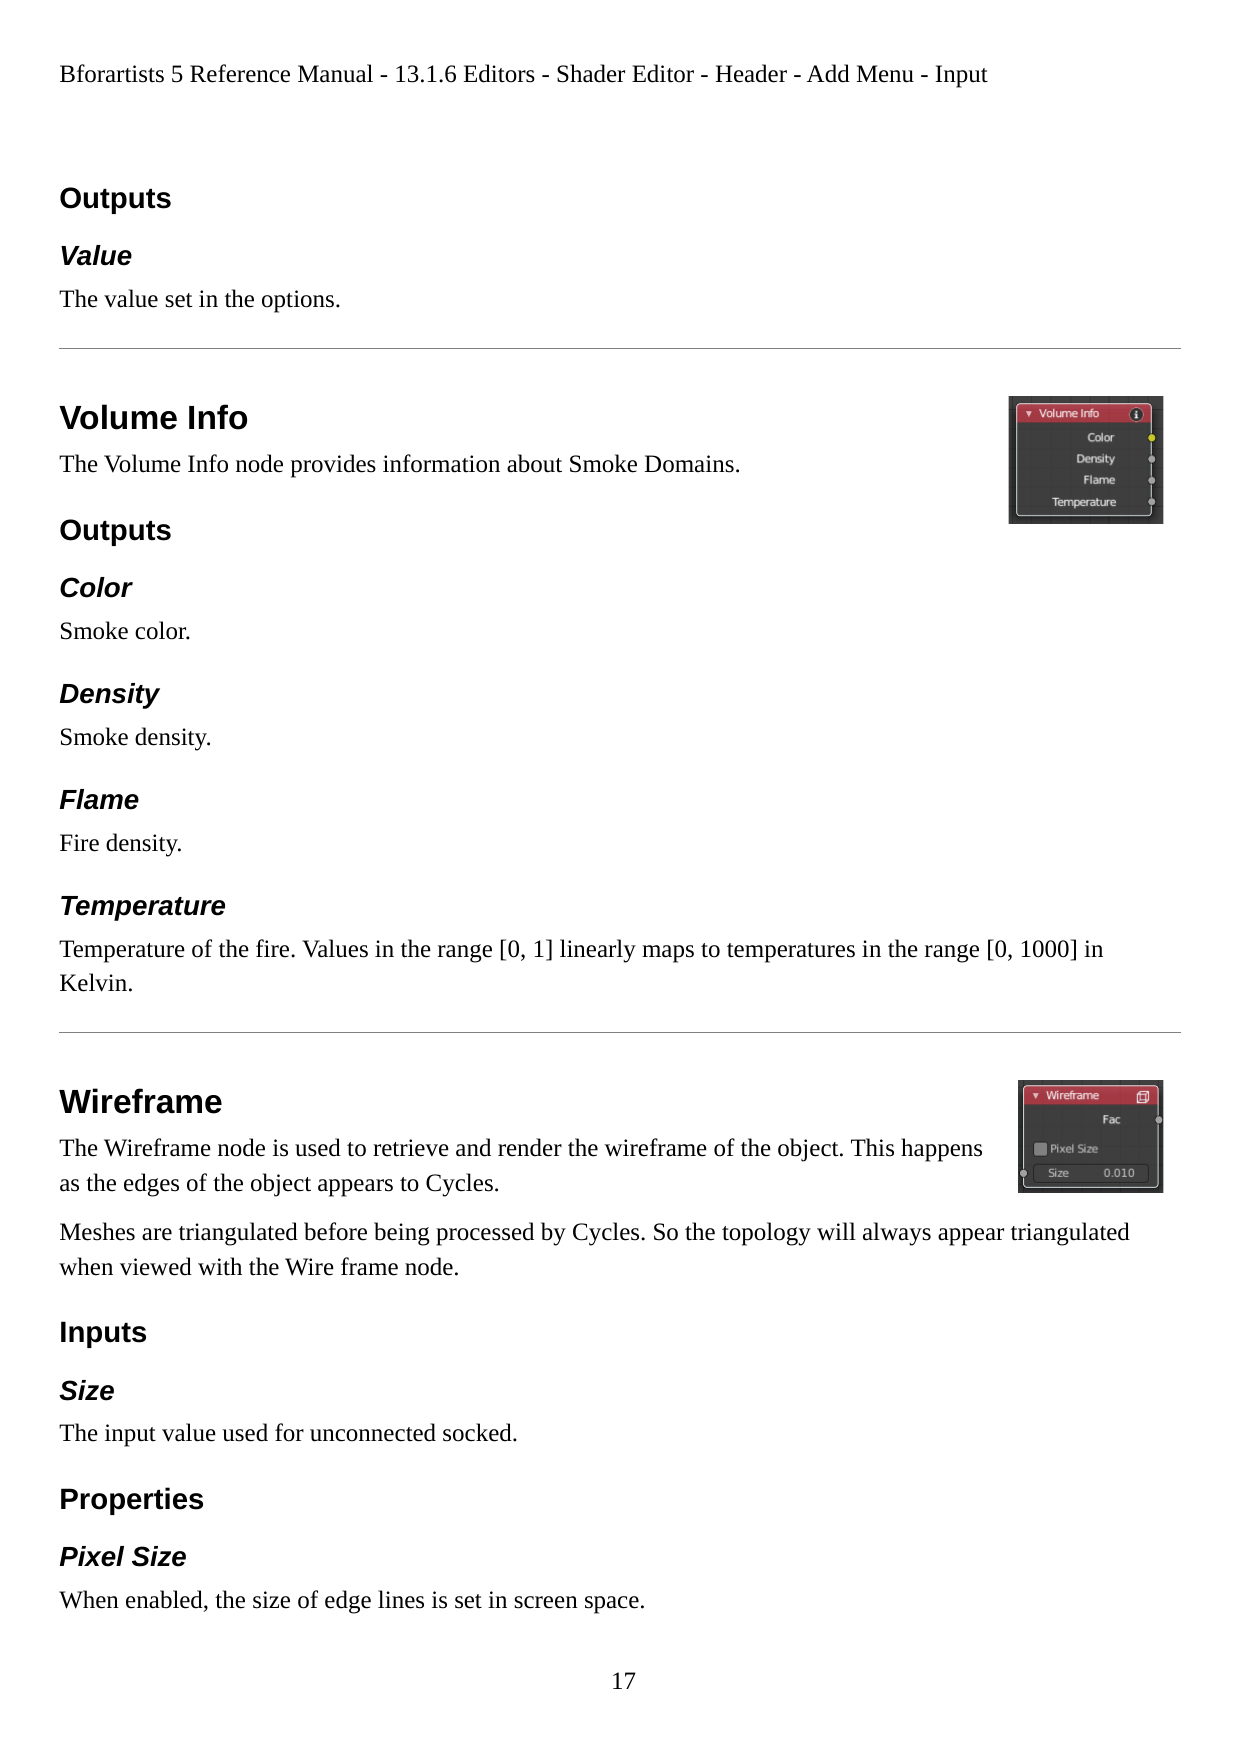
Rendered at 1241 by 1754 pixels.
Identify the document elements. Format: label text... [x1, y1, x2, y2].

subtitle Inputs [59, 1315, 1181, 1349]
subtitle Flame [59, 783, 1181, 815]
subtitle Temperature [59, 889, 1181, 921]
subtitle Properties [59, 1482, 1181, 1516]
picture [1018, 1080, 1164, 1193]
picture [1008, 396, 1164, 524]
subtitle Outputs [59, 181, 1181, 215]
text The Volume Info node provides information about Smoke Domains. [59, 449, 1008, 478]
subtitle Color [59, 572, 1181, 603]
text The input value used for unconnected socked. [59, 1418, 1181, 1447]
text Meshes are triangulated before being processed by Cycles. So the topology will always appear triangulated when viewed with the Wire frame node. [59, 1217, 1181, 1280]
subtitle Pixel Size [59, 1541, 1181, 1573]
text Temperature of the fire. Values in the range [0, 1] linearly maps to temperatures in the range [0, 1000] in Kelvin. [59, 934, 1181, 997]
subtitle Size [59, 1374, 1181, 1406]
subtitle Outputs [59, 513, 1181, 547]
subtitle Density [59, 678, 1181, 709]
text Smoke color. [59, 616, 1181, 645]
subtitle Wireframe [59, 1082, 1018, 1121]
subtitle [1164, 1082, 1181, 1121]
text Fire density. [59, 828, 1181, 857]
text The value set in the options. [59, 284, 1181, 313]
text When enabled, the size of edge lines is set in screen space. [59, 1585, 1181, 1614]
subtitle Value [59, 240, 1181, 272]
text The Wireframe node is used to retrieve and render the wireframe of the object. This happens as the edges of the object appears to Cycles. [59, 1133, 1181, 1197]
text Smoke density. [59, 722, 1181, 751]
subtitle [1164, 398, 1181, 437]
subtitle Volume Info [59, 398, 1008, 437]
